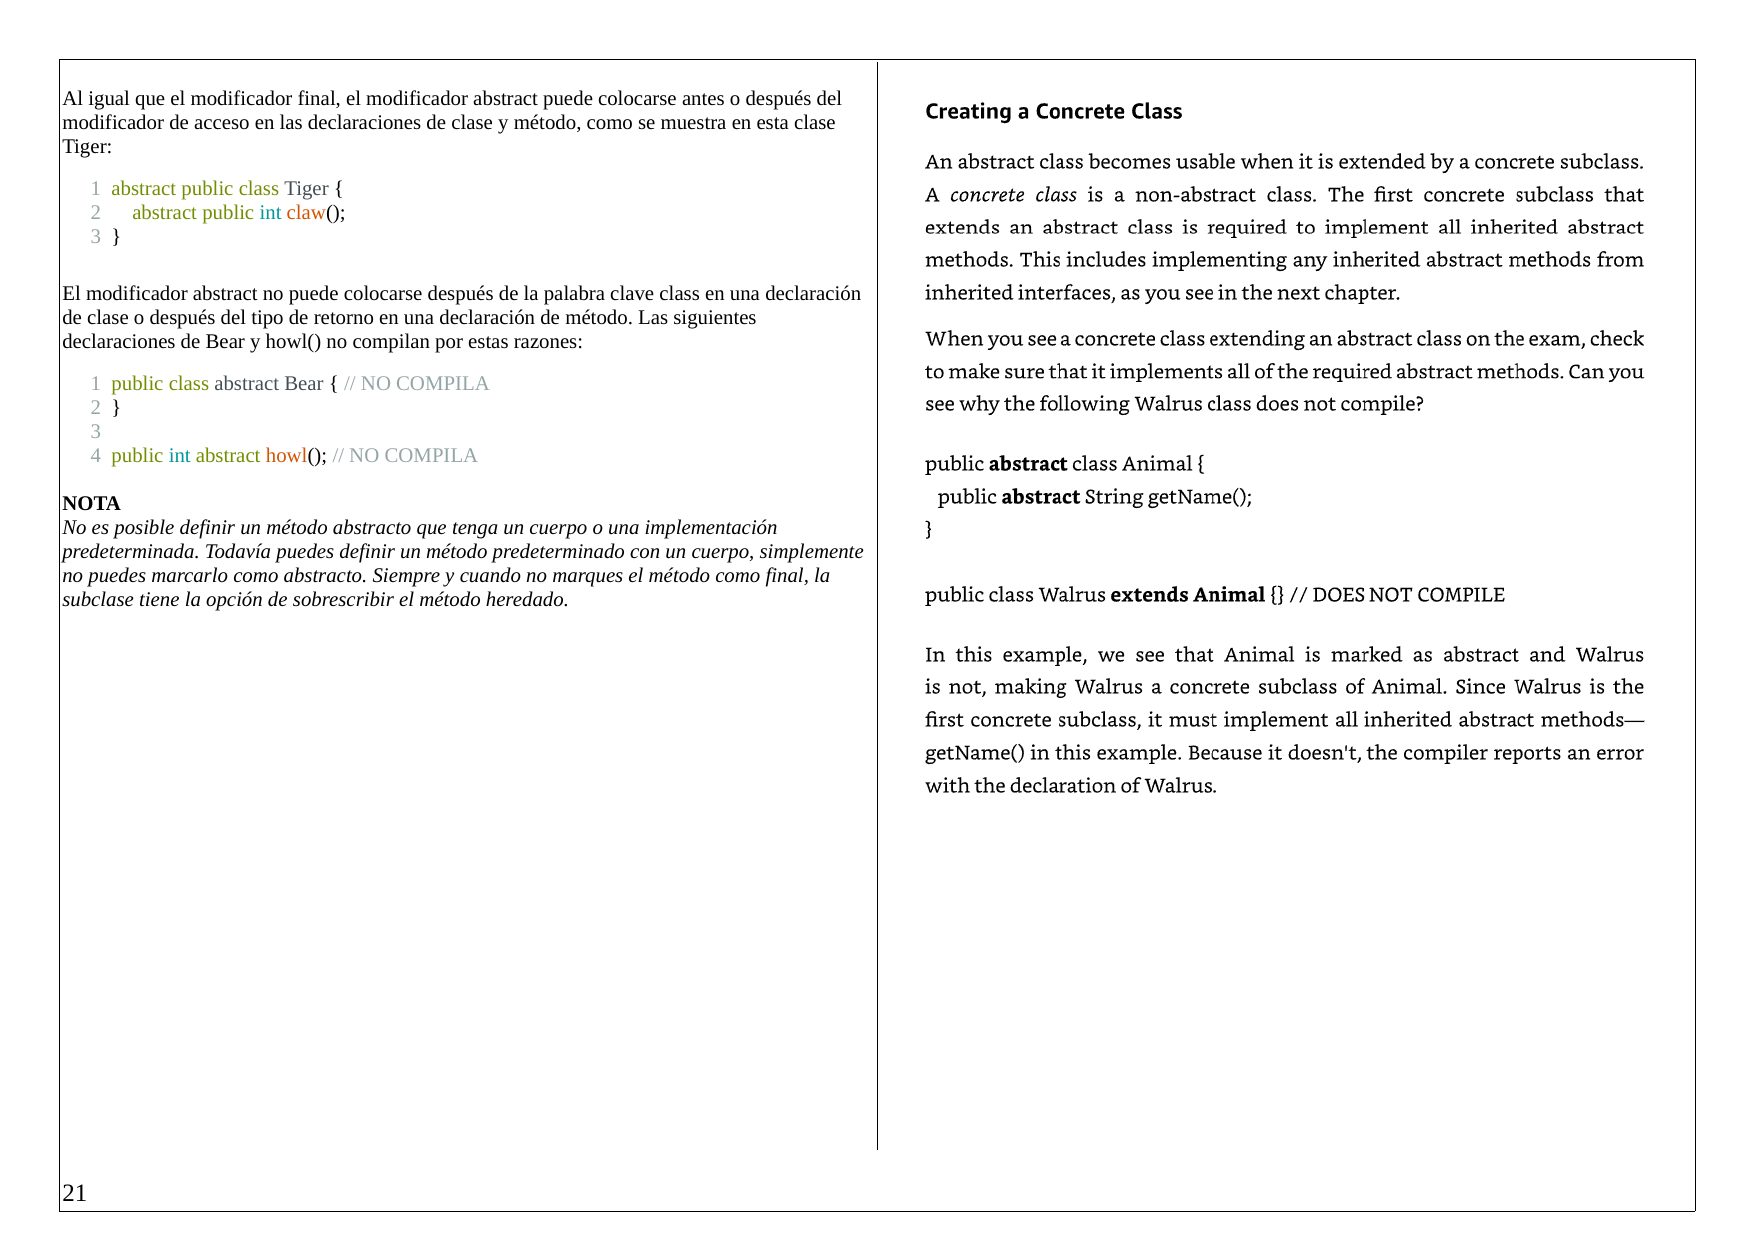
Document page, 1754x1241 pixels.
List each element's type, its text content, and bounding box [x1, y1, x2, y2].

text El modificador abstract no puede colocarse después de la palabra clave class en una declaración de clase o después del tipo de retorno en una declaración de método. Las siguientes declaraciones de Bear y howl() no compilan por estas razones: [62, 281, 869, 353]
text No es posible definir un método abstracto que tenga un cuerpo o una implementación predeterminada. Todavía puedes definir un método predeterminado con un cuerpo, simplemente no puedes marcarlo como abstracto. Siempre y cuando no marques el método como final, la subclase tiene la opción de sobrescribir el método heredado. [62, 515, 869, 611]
text NOTA [62, 491, 869, 515]
picture [907, 86, 1670, 818]
text Al igual que el modificador final, el modificador abstract puede colocarse antes o después del modificador de acceso en las declaraciones de clase y método, como se muestra en esta clase Tiger: [62, 86, 869, 158]
